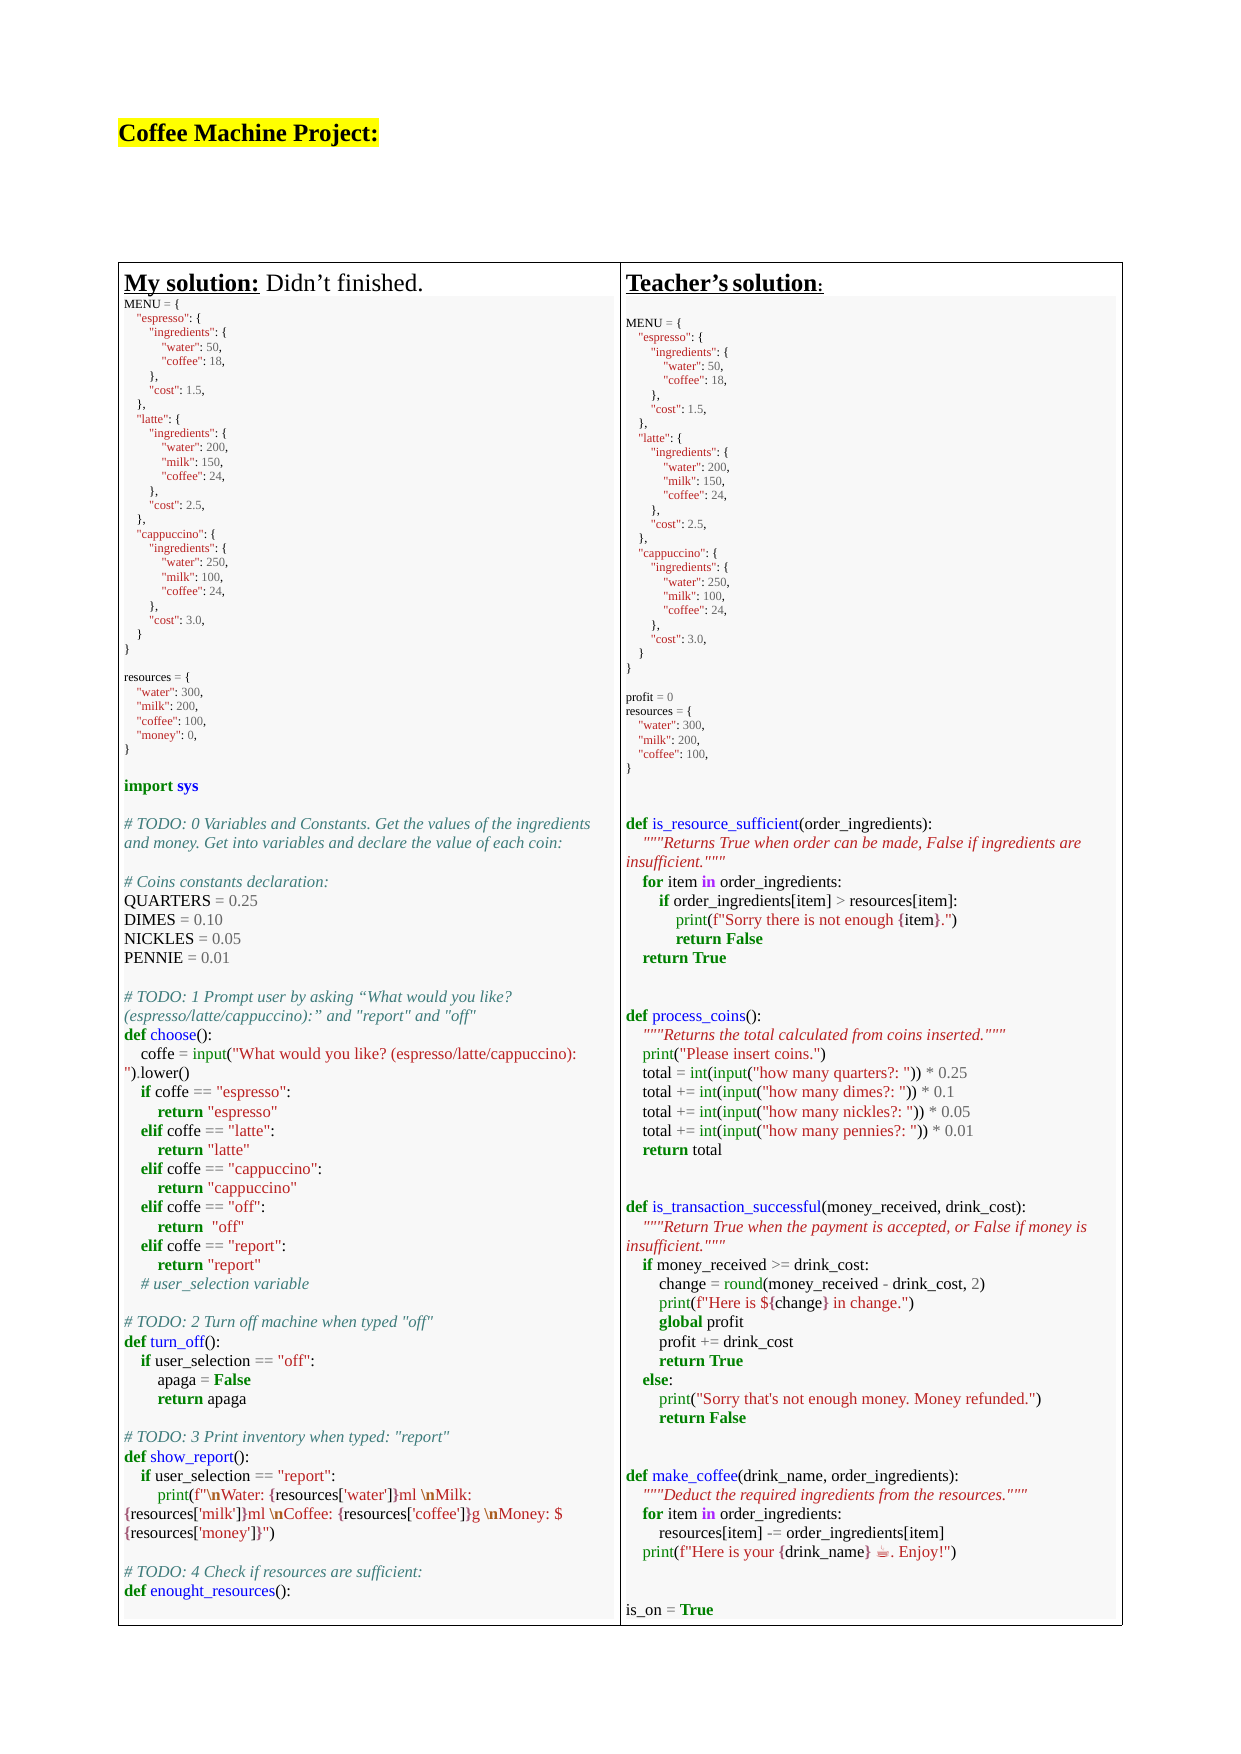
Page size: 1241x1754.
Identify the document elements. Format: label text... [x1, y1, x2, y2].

text Coffee Machine Project: [118, 118, 1122, 147]
table_header My solution: Didn’t finished. MENU = { "espresso": { "ingredients": { "water": 50, "coffee": 18, }, "cost": 1.5, }, "latte": { "ingredients": { "water": 200, "milk": 150, "coffee": 24, }, "cost": 2.5, }, "cappuccino": { "ingredients": { "water": 250, "milk": 100, "coffee": 24, }, "cost": 3.0, } } resources = { "water": 300, "milk": 200, "coffee": 100, "money": 0, } import sys # TODO: 0 Variables and Constants. Get the values of the ingredients and money. Get into variables and declare the value of each coin: # Coins constants declaration: QUARTERS = 0.25 DIMES = 0.10 NICKLES = 0.05 PENNIE = 0.01 # TODO: 1 Prompt user by asking “What would you like? (espresso/latte/cappuccino):” and "report" and "off" def choose(): coffe = input("What would you like? (espresso/latte/cappuccino): ").lower() if coffe == "espresso": return "espresso" elif coffe == "latte": return "latte" elif coffe == "cappuccino": return "cappuccino" elif coffe == "off": return "off" elif coffe == "report": return "report" # user_selection variable # TODO: 2 Turn off machine when typed "off" def turn_off(): if user_selection == "off": apaga = False return apaga # TODO: 3 Print inventory when typed: "report" def show_report(): if user_selection == "report": print(f"\nWater: {resources['water']}ml \nMilk: {resources['milk']}ml \nCoffee: {resources['coffee']}g \nMoney: ${resources['money']}") # TODO: 4 Check if resources are sufficient: def enought_resources(): [119, 263, 620, 1625]
table_header Teacher’s solution: MENU = { "espresso": { "ingredients": { "water": 50, "coffee": 18, }, "cost": 1.5, }, "latte": { "ingredients": { "water": 200, "milk": 150, "coffee": 24, }, "cost": 2.5, }, "cappuccino": { "ingredients": { "water": 250, "milk": 100, "coffee": 24, }, "cost": 3.0, } } profit = 0 resources = { "water": 300, "milk": 200, "coffee": 100, } def is_resource_sufficient(order_ingredients): """Returns True when order can be made, False if ingredients are insufficient.""" for item in order_ingredients: if order_ingredients[item] > resources[item]: print(f"​Sorry there is not enough {item}.") return False return True def process_coins(): """Returns the total calculated from coins inserted.""" print("Please insert coins.") total = int(input("how many quarters?: ")) * 0.25 total += int(input("how many dimes?: ")) * 0.1 total += int(input("how many nickles?: ")) * 0.05 total += int(input("how many pennies?: ")) * 0.01 return total def is_transaction_successful(money_received, drink_cost): """Return True when the payment is accepted, or False if money is insufficient.""" if money_received >= drink_cost: change = round(money_received - drink_cost, 2) print(f"Here is ${change} in change.") global profit profit += drink_cost return True else: print("Sorry that's not enough money. Money refunded.") return False def make_coffee(drink_name, order_ingredients): """Deduct the required ingredients from the resources.""" for item in order_ingredients: resources[item] -= order_ingredients[item] print(f"Here is your {drink_name} ☕️. Enjoy!") is_on = True [621, 263, 1122, 1625]
